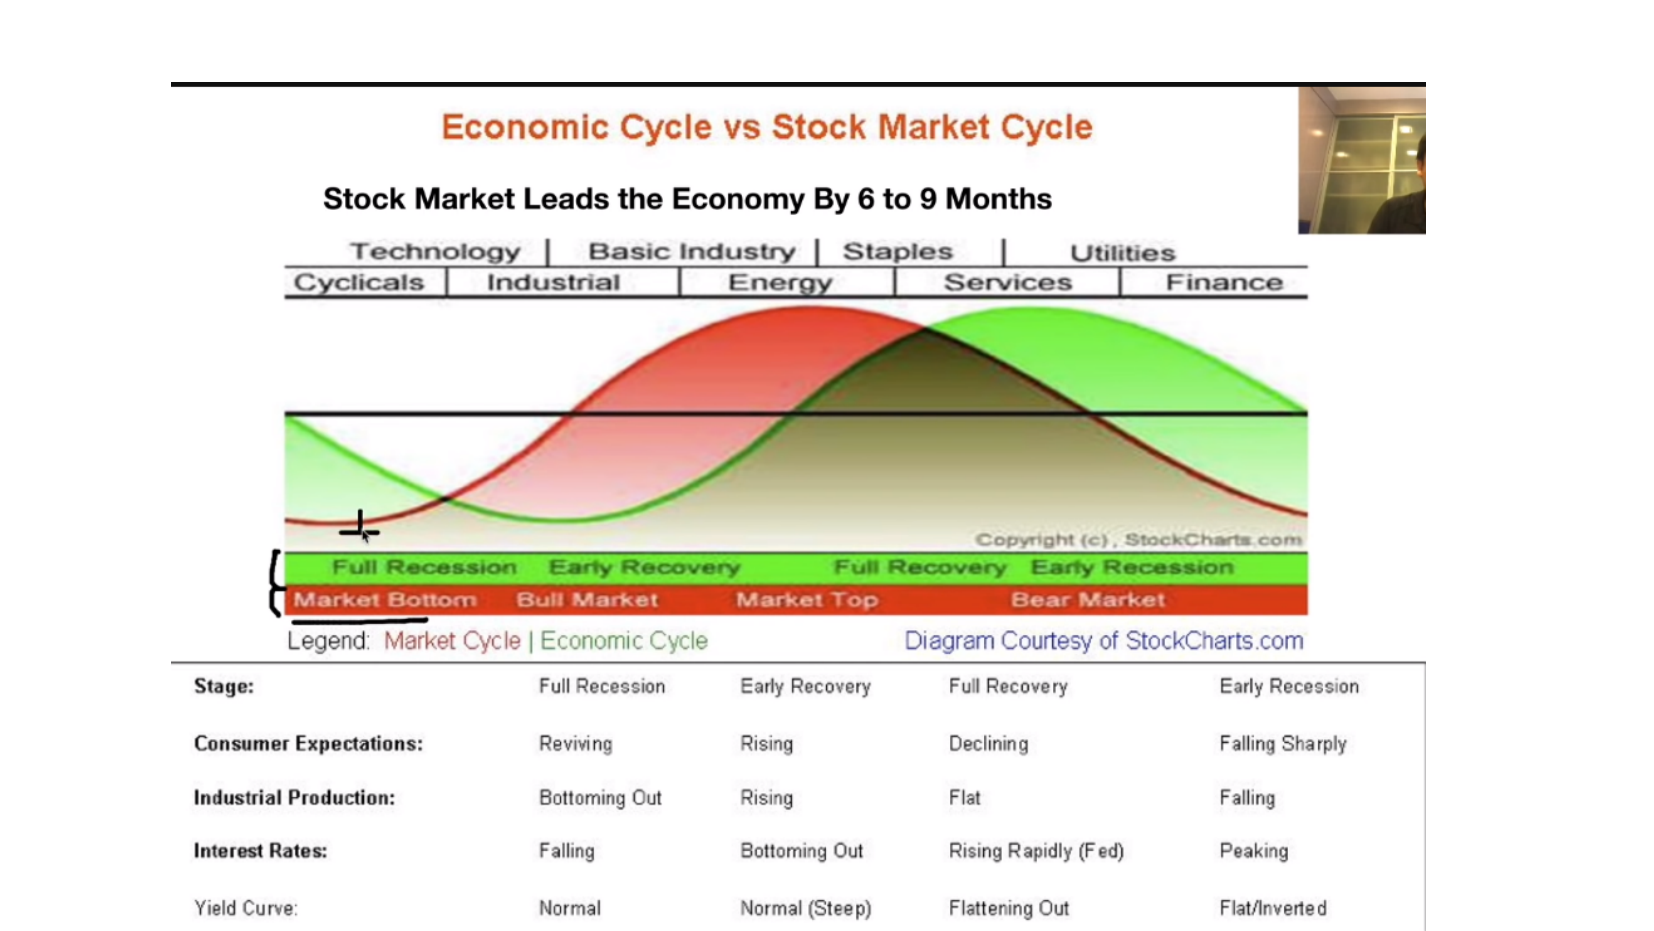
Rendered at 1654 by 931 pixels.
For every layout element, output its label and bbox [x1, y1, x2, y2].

picture [171, 82, 1426, 931]
